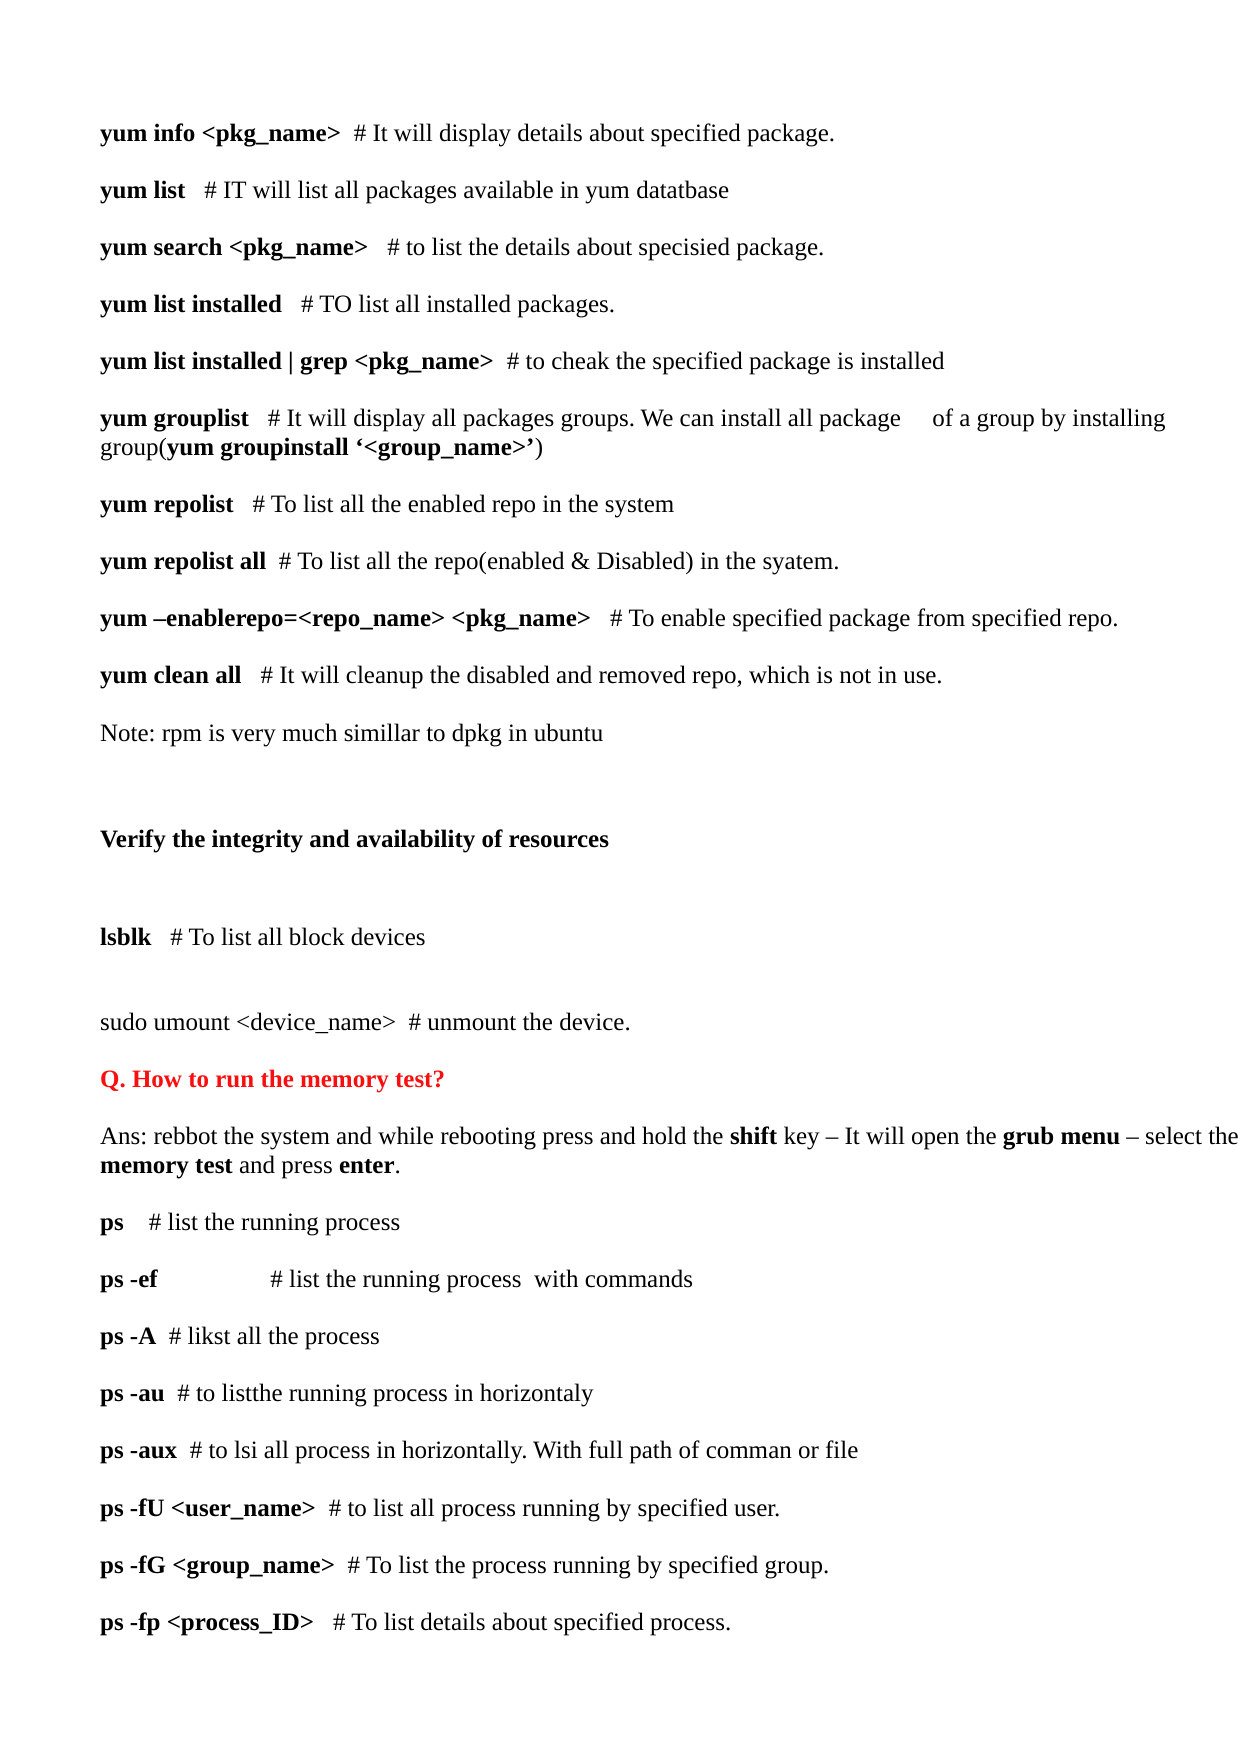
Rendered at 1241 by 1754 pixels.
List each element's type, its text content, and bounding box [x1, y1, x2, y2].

text yum repolist all # To list all the repo(enabled & Disabled) in the syatem. [100, 546, 1240, 575]
text ps -A # likst all the process [100, 1321, 1240, 1350]
text Q. How to run the memory test? [100, 1064, 1240, 1093]
text ps -fp <process_ID> # To list details about specified process. [100, 1607, 1240, 1636]
subtitle Verify the integrity and availability of resources [100, 824, 1240, 853]
text ps -au # to listthe running process in horizontaly [100, 1378, 1240, 1407]
text yum grouplist # It will display all packages groups. We can install all package of a group by installing group(yum groupinstall ‘<group_name>’) [100, 403, 1240, 461]
text yum repolist # To list all the enabled repo in the system [100, 489, 1240, 518]
text ps -ef # list the running process with commands [100, 1264, 1240, 1293]
text sudo umount <device_name> # unmount the device. [100, 1007, 1240, 1036]
text yum info <pkg_name> # It will display details about specified package. [100, 118, 1240, 147]
text lsblk # To list all block devices [100, 922, 1240, 951]
text yum list installed | grep <pkg_name> # to cheak the specified package is installed [100, 346, 1240, 375]
text yum clean all # It will cleanup the disabled and removed repo, which is not in use. [100, 661, 1240, 689]
text ps -aux # to lsi all process in horizontally. With full path of comman or file [100, 1436, 1240, 1464]
text Note: rpm is very much simillar to dpkg in ubuntu [100, 718, 1240, 746]
text yum search <pkg_name> # to list the details about specisied package. [100, 232, 1240, 261]
text Ans: rebbot the system and while rebooting press and hold the shift key – It will open the grub menu – select the memory test and press enter. [100, 1121, 1240, 1179]
text ps -fG <group_name> # To list the process running by specified group. [100, 1550, 1240, 1578]
text ps # list the running process [100, 1207, 1240, 1236]
text yum list # IT will list all packages available in yum datatbase [100, 175, 1240, 204]
text yum list installed # TO list all installed packages. [100, 289, 1240, 318]
text ps -fU <user_name> # to list all process running by specified user. [100, 1493, 1240, 1521]
text yum –enablerepo=<repo_name> <pkg_name> # To enable specified package from specified repo. [100, 603, 1240, 632]
